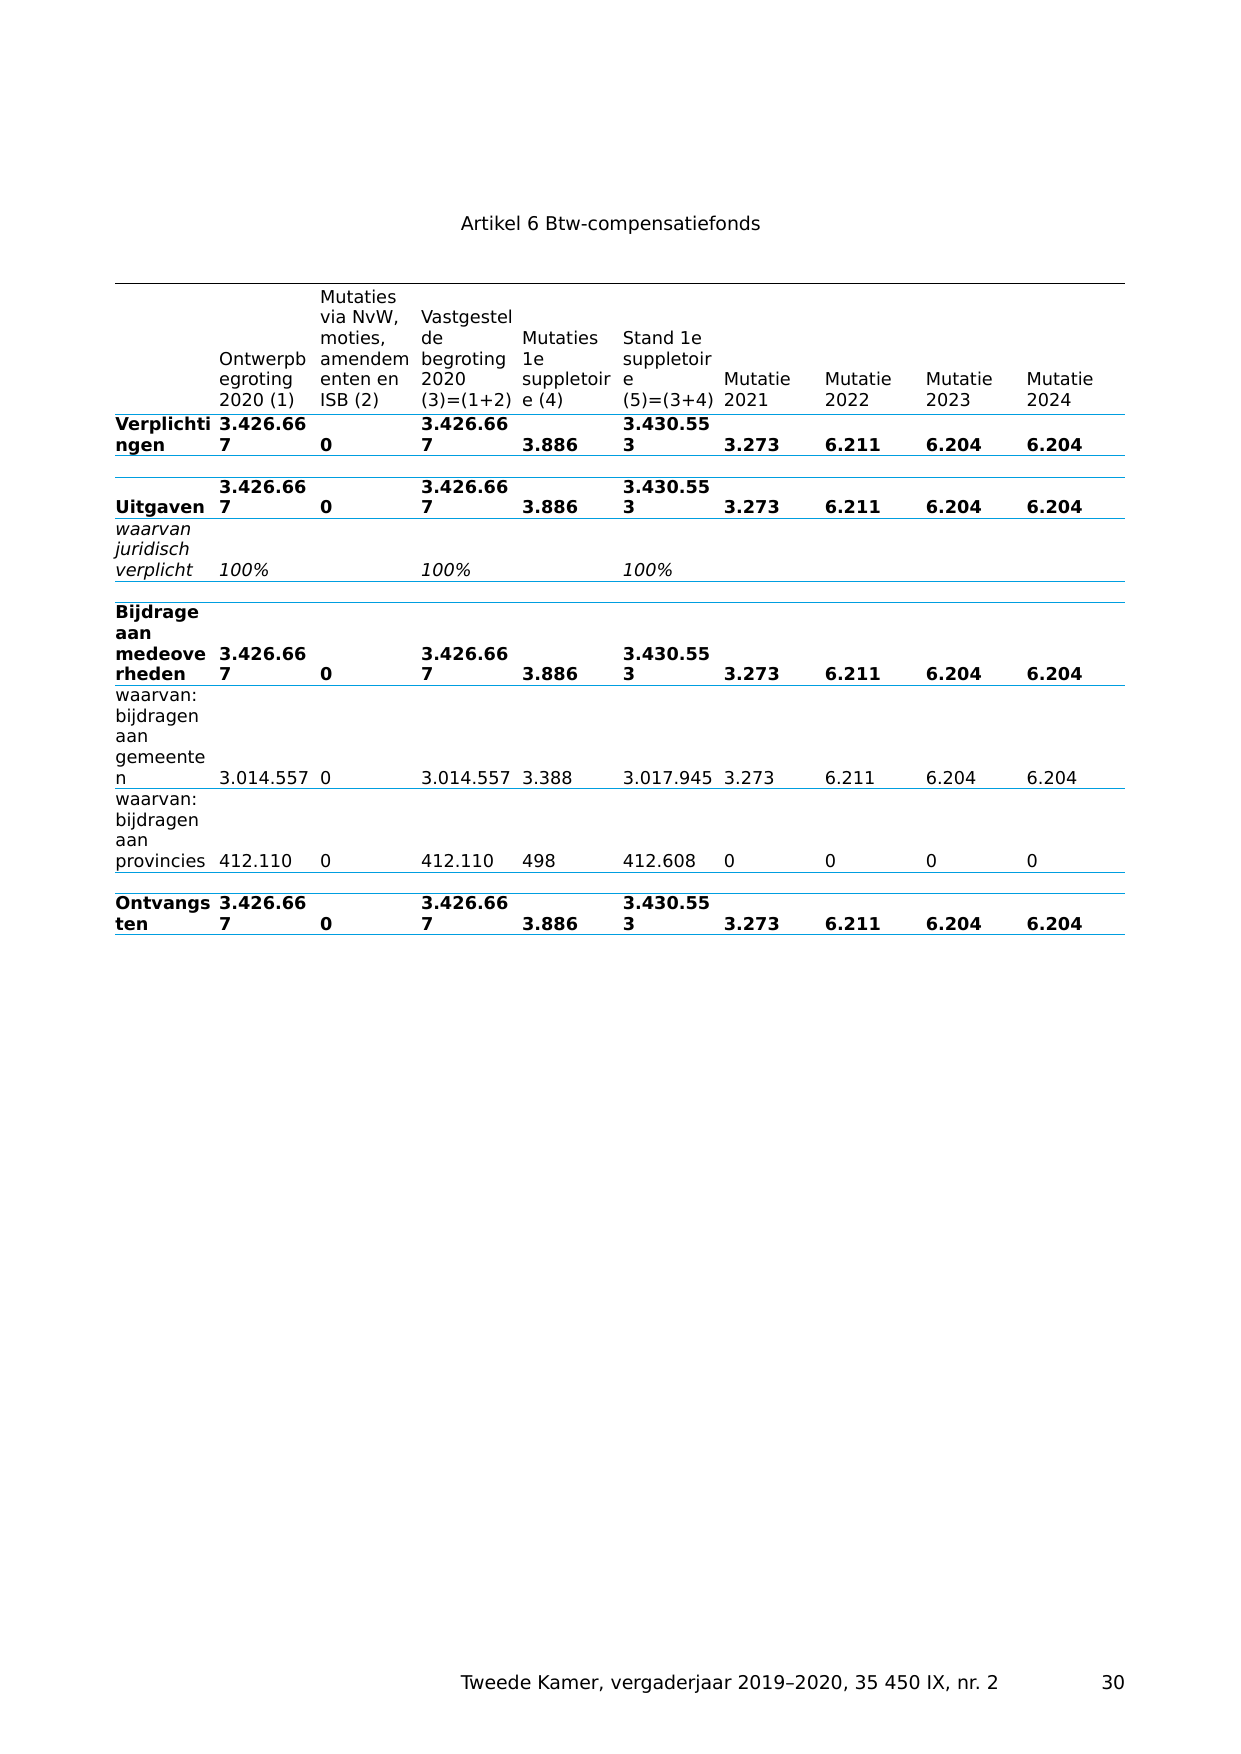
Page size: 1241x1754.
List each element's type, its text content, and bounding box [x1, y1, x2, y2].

table_cell 100% [216, 519, 317, 581]
table_cell [620, 456, 721, 476]
table_cell [317, 519, 418, 581]
table_cell 3.273 [721, 603, 822, 685]
table_cell 6.204 [1024, 686, 1125, 788]
table_cell [115, 873, 216, 892]
table_cell [1024, 519, 1125, 581]
table_cell 6.204 [1024, 894, 1125, 934]
table_cell 412.110 [216, 789, 317, 871]
table_cell 100% [418, 519, 519, 581]
table_cell waarvan: bijdragen aan provincies [115, 789, 216, 871]
table_cell [822, 582, 923, 602]
table_cell 3.426.667 [418, 478, 519, 518]
table_cell [317, 456, 418, 476]
table_cell 3.426.667 [216, 603, 317, 685]
table_cell 3.426.667 [216, 415, 317, 455]
table_cell [822, 456, 923, 476]
table_cell [519, 582, 620, 602]
table_cell [519, 519, 620, 581]
table_cell 0 [317, 894, 418, 934]
table_cell [115, 284, 216, 413]
table_cell [822, 873, 923, 892]
table_cell [822, 519, 923, 581]
table_cell 6.211 [822, 686, 923, 788]
table_cell 6.204 [1024, 415, 1125, 455]
table_cell 0 [317, 686, 418, 788]
table_cell [620, 582, 721, 602]
table_cell 0 [317, 478, 418, 518]
table_cell [418, 873, 519, 892]
table_cell 6.204 [1024, 603, 1125, 685]
table_cell Ontwerpbegroting 2020 (1) [216, 284, 317, 413]
table_cell 6.211 [822, 603, 923, 685]
table_cell 0 [923, 789, 1023, 871]
table_cell 3.430.553 [620, 415, 721, 455]
table_cell [721, 456, 822, 476]
table_cell [1024, 456, 1125, 476]
table_cell Mutatie 2024 [1024, 284, 1125, 413]
table_cell [1024, 582, 1125, 602]
table_cell 412.608 [620, 789, 721, 871]
table_cell 3.886 [519, 478, 620, 518]
table_cell 3.388 [519, 686, 620, 788]
table_cell 6.204 [923, 478, 1023, 518]
table_cell 100% [620, 519, 721, 581]
table_cell 498 [519, 789, 620, 871]
table_cell [317, 582, 418, 602]
table_cell 3.273 [721, 415, 822, 455]
table_cell Mutatie 2023 [923, 284, 1023, 413]
table_cell 6.204 [923, 686, 1023, 788]
table_cell Ontvangsten [115, 894, 216, 934]
table_cell 6.204 [923, 603, 1023, 685]
table_cell 6.211 [822, 478, 923, 518]
table_cell [620, 873, 721, 892]
table_cell 0 [1024, 789, 1125, 871]
table_cell 3.273 [721, 478, 822, 518]
table_cell [923, 519, 1023, 581]
table_cell Vastgestelde begroting 2020 (3)=(1+2) [418, 284, 519, 413]
table_cell 3.017.945 [620, 686, 721, 788]
table_cell 0 [822, 789, 923, 871]
table_cell 3.014.557 [418, 686, 519, 788]
table_cell Stand 1e suppletoire (5)=(3+4) [620, 284, 721, 413]
table_cell 3.426.667 [418, 894, 519, 934]
table_cell 3.886 [519, 415, 620, 455]
table_cell 3.426.667 [418, 603, 519, 685]
table_cell 0 [317, 415, 418, 455]
table_cell [418, 456, 519, 476]
table_cell 3.273 [721, 686, 822, 788]
table_cell 6.204 [923, 894, 1023, 934]
table_cell 3.426.667 [216, 478, 317, 518]
table_cell 3.886 [519, 894, 620, 934]
table_cell 0 [317, 789, 418, 871]
table_cell 3.430.553 [620, 478, 721, 518]
table_cell Mutatie 2022 [822, 284, 923, 413]
table_cell 0 [721, 789, 822, 871]
table_cell Mutaties 1e suppletoire (4) [519, 284, 620, 413]
table_cell 6.211 [822, 894, 923, 934]
table_cell 3.886 [519, 603, 620, 685]
table_cell Bijdrage aan medeoverheden [115, 603, 216, 685]
table_cell [216, 456, 317, 476]
table_cell [216, 582, 317, 602]
table_cell 6.204 [923, 415, 1023, 455]
table_cell 0 [317, 603, 418, 685]
table_cell [721, 873, 822, 892]
table_cell 6.204 [1024, 478, 1125, 518]
table_cell [1024, 873, 1125, 892]
table_cell [923, 456, 1023, 476]
table_cell waarvan: bijdragen aan gemeenten [115, 686, 216, 788]
table_cell [721, 519, 822, 581]
table_cell 412.110 [418, 789, 519, 871]
table_cell Mutatie 2021 [721, 284, 822, 413]
table_cell [115, 582, 216, 602]
table_cell Mutaties via NvW, moties, amendementen en ISB (2) [317, 284, 418, 413]
table_cell waarvan juridisch verplicht [115, 519, 216, 581]
table_cell [519, 456, 620, 476]
table_cell [317, 873, 418, 892]
table_cell [923, 873, 1023, 892]
table_cell Verplichtingen [115, 415, 216, 455]
table_cell 3.426.667 [216, 894, 317, 934]
table_cell 3.430.553 [620, 603, 721, 685]
table_cell 3.430.553 [620, 894, 721, 934]
table_cell Uitgaven [115, 478, 216, 518]
table_cell 3.426.667 [418, 415, 519, 455]
table_cell 6.211 [822, 415, 923, 455]
table_cell [519, 873, 620, 892]
table_cell [418, 582, 519, 602]
table_cell [721, 582, 822, 602]
table_header Budgettaire gevolgen van beleid, beleidsartikel 6 (Eerste suppletoire begroting) (bedragen x € 1.000) [115, 258, 1125, 283]
title Artikel 6 Btw-compensatiefonds [461, 213, 1125, 235]
table_cell [923, 582, 1023, 602]
table_cell 3.273 [721, 894, 822, 934]
table_cell [115, 456, 216, 476]
table_cell [216, 873, 317, 892]
table_cell 3.014.557 [216, 686, 317, 788]
